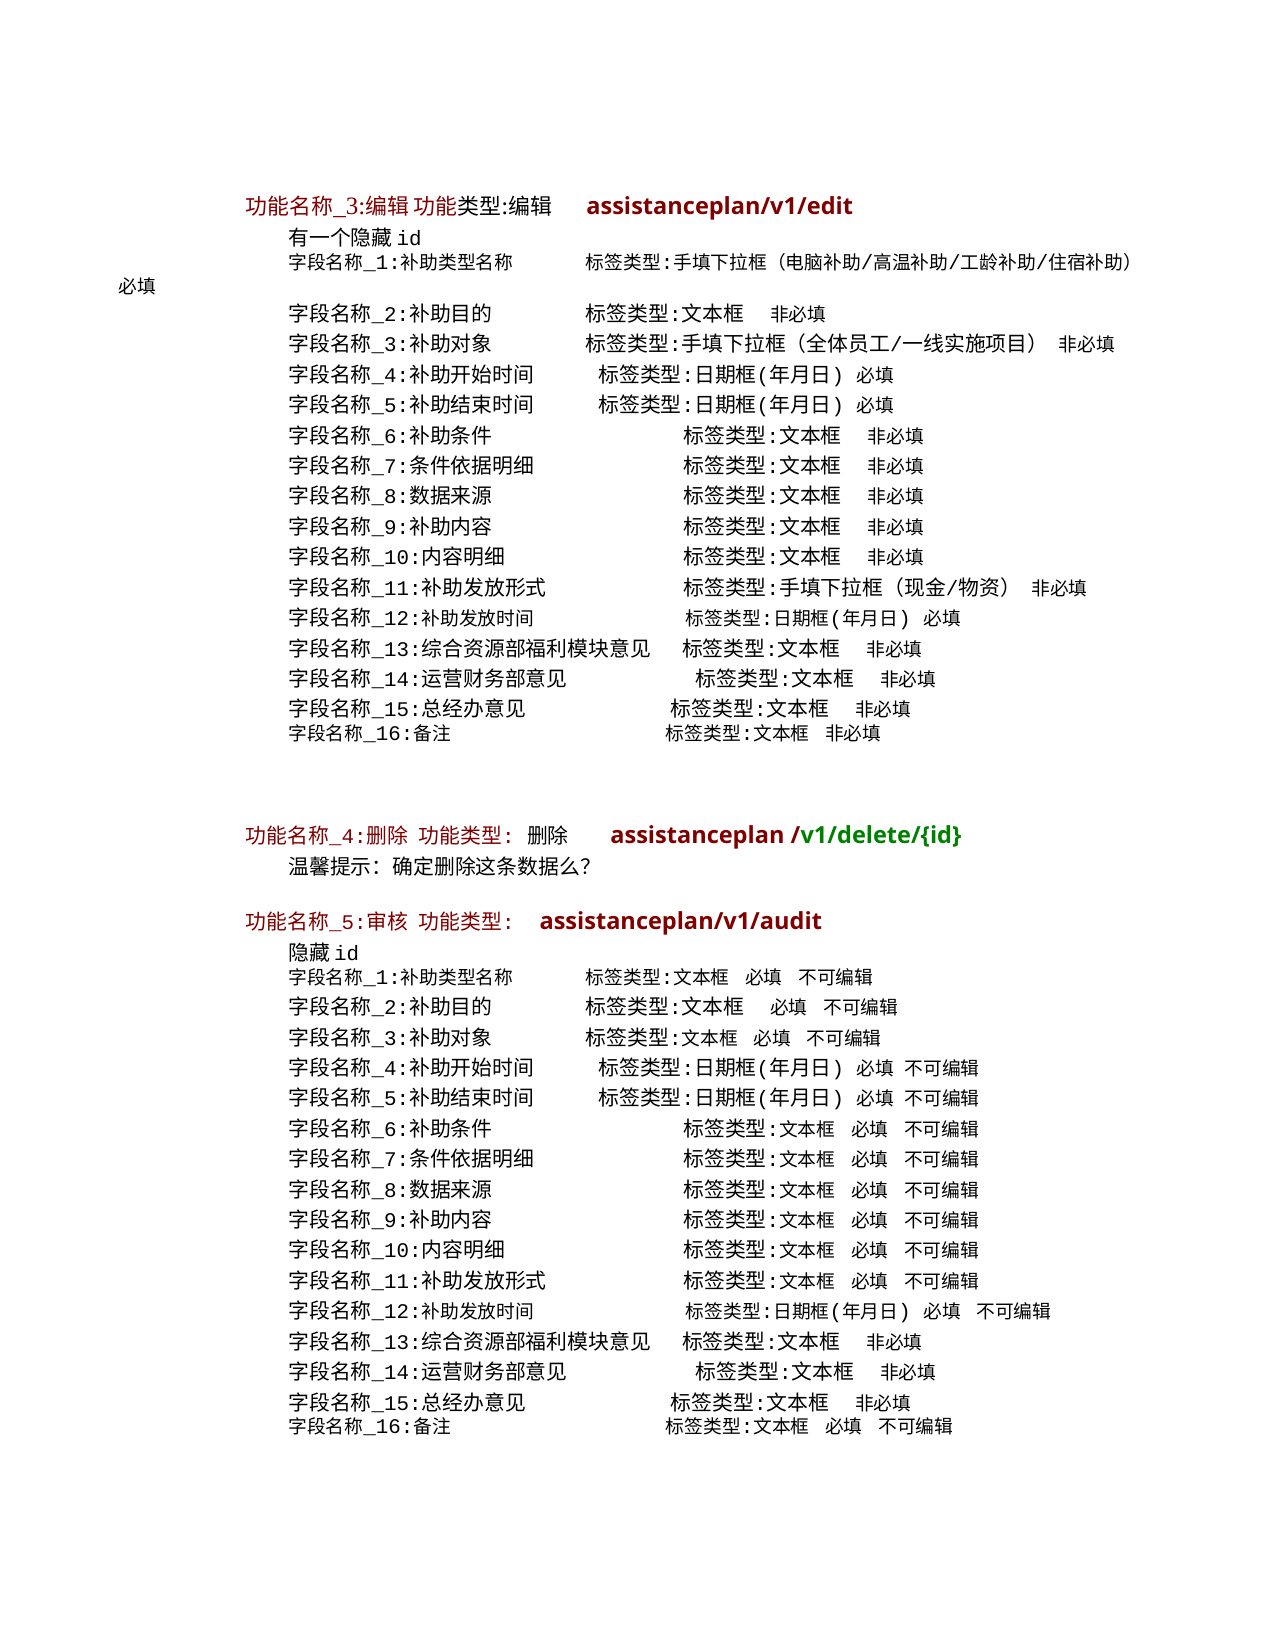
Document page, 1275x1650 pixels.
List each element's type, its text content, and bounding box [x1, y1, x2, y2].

text 功能名称_5:审核 功能类型: assistanceplan/v1/audit [118, 904, 1157, 936]
text 字段名称_5:补助结束时间 标签类型:日期框(年月日) 必填 [118, 388, 1157, 419]
text 字段名称_16:备注 标签类型:文本框 必填 不可编辑 [118, 1416, 1157, 1440]
text 字段名称_7:条件依据明细 标签类型:文本框 必填 不可编辑 [118, 1142, 1157, 1173]
text 隐藏id [118, 936, 1157, 966]
text 功能名称_3:编辑 功能类型:编辑 assistanceplan/v1/edit [118, 189, 1157, 221]
text 字段名称_6:补助条件 标签类型:文本框 非必填 [118, 419, 1157, 449]
text 温馨提示：确定删除这条数据么？ [118, 850, 1157, 880]
text 字段名称_7:条件依据明细 标签类型:文本框 非必填 [118, 449, 1157, 480]
text 字段名称_11:补助发放形式 标签类型:手填下拉框（现金/物资） 非必填 [118, 571, 1157, 601]
text 字段名称_10:内容明细 标签类型:文本框 非必填 [118, 541, 1157, 571]
text 字段名称_2:补助目的 标签类型:文本框 必填 不可编辑 [118, 990, 1157, 1021]
text 字段名称_12:补助发放时间 标签类型:日期框(年月日) 必填 不可编辑 [118, 1294, 1157, 1325]
text 字段名称_11:补助发放形式 标签类型:文本框 必填 不可编辑 [118, 1264, 1157, 1294]
text 字段名称_13:综合资源部福利模块意见 标签类型:文本框 非必填 [118, 632, 1157, 662]
text 字段名称_9:补助内容 标签类型:文本框 必填 不可编辑 [118, 1203, 1157, 1234]
text 字段名称_4:补助开始时间 标签类型:日期框(年月日) 必填 不可编辑 [118, 1051, 1157, 1082]
text 字段名称_14:运营财务部意见 标签类型:文本框 非必填 [118, 662, 1157, 693]
text 功能名称_4:删除 功能类型: 删除 assistanceplan /v1/delete/{id} [118, 818, 1157, 850]
text 字段名称_16:备注 标签类型:文本框 非必填 [118, 723, 1157, 747]
text 字段名称_4:补助开始时间 标签类型:日期框(年月日) 必填 [118, 358, 1157, 388]
text 字段名称_5:补助结束时间 标签类型:日期框(年月日) 必填 不可编辑 [118, 1082, 1157, 1112]
text 字段名称_14:运营财务部意见 标签类型:文本框 非必填 [118, 1355, 1157, 1386]
text 字段名称_13:综合资源部福利模块意见 标签类型:文本框 非必填 [118, 1325, 1157, 1355]
text 字段名称_3:补助对象 标签类型:手填下拉框（全体员工/一线实施项目） 非必填 [118, 328, 1157, 358]
text 字段名称_1:补助类型名称 标签类型:文本框 必填 不可编辑 [118, 966, 1157, 990]
text 字段名称_9:补助内容 标签类型:文本框 非必填 [118, 510, 1157, 541]
text 字段名称_15:总经办意见 标签类型:文本框 非必填 [118, 1386, 1157, 1416]
text 字段名称_8:数据来源 标签类型:文本框 必填 不可编辑 [118, 1173, 1157, 1203]
text 字段名称_3:补助对象 标签类型:文本框 必填 不可编辑 [118, 1021, 1157, 1051]
text 字段名称_6:补助条件 标签类型:文本框 必填 不可编辑 [118, 1112, 1157, 1142]
text 有一个隐藏id [118, 221, 1157, 252]
text 字段名称_10:内容明细 标签类型:文本框 必填 不可编辑 [118, 1234, 1157, 1264]
text 字段名称_15:总经办意见 标签类型:文本框 非必填 [118, 693, 1157, 723]
text 字段名称_2:补助目的 标签类型:文本框 非必填 [118, 297, 1157, 328]
text 字段名称_8:数据来源 标签类型:文本框 非必填 [118, 480, 1157, 510]
text 字段名称_12:补助发放时间 标签类型:日期框(年月日) 必填 [118, 601, 1157, 632]
text 字段名称_1:补助类型名称 标签类型:手填下拉框（电脑补助/高温补助/工龄补助/住宿补助） 必填 [118, 252, 1157, 297]
